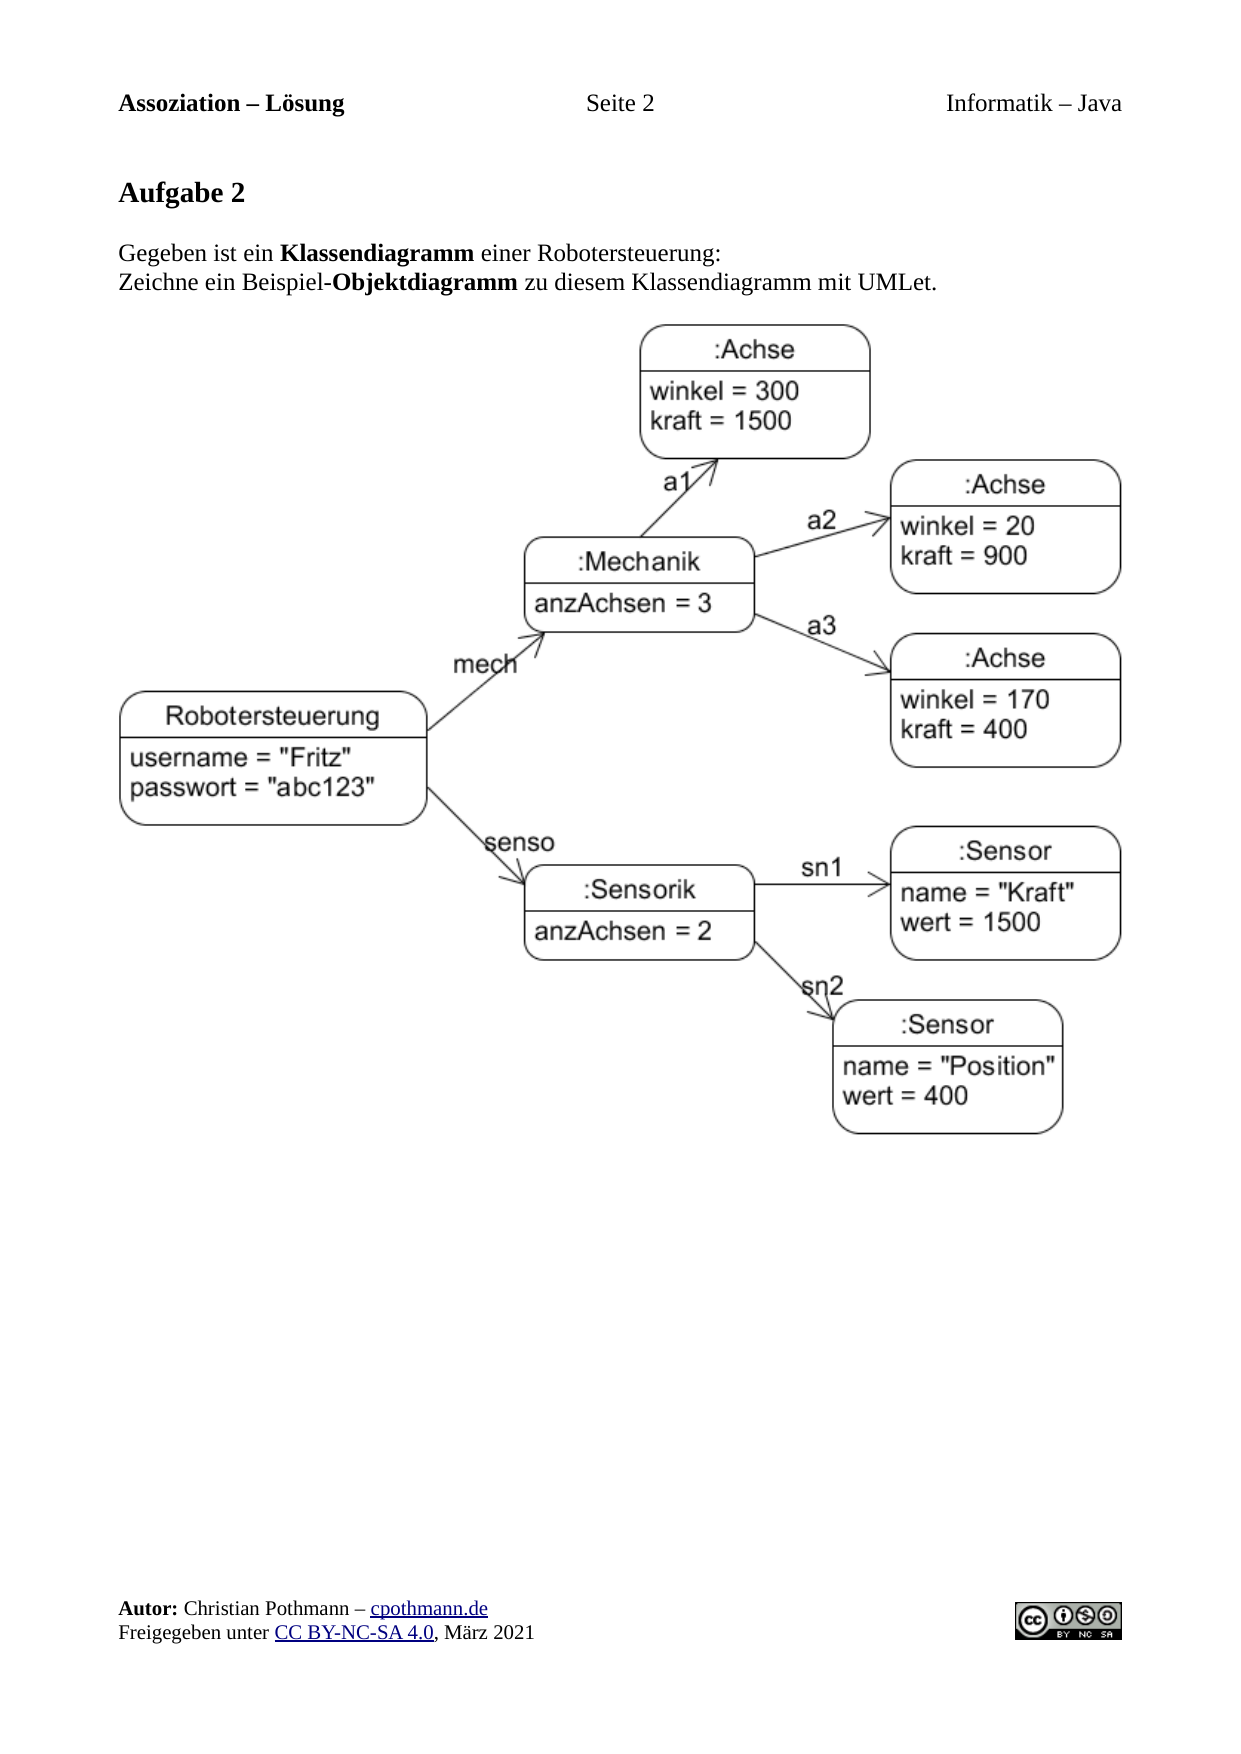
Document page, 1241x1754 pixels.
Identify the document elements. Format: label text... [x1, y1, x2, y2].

text Autor: Christian Pothmann – cpothmann.de [118, 1596, 1122, 1619]
picture [1015, 1602, 1122, 1640]
picture [118, 324, 1123, 1136]
text Freigegeben unter CC BY-NC-SA 4.0, März 2021 [118, 1619, 1122, 1644]
text Aufgabe 2 [118, 176, 1122, 209]
text Zeichne ein Beispiel-Objektdiagramm zu diesem Klassendiagramm mit UMLet. [118, 267, 1122, 295]
text Gegeben ist ein Klassendiagramm einer Robotersteuerung: [118, 238, 1122, 267]
